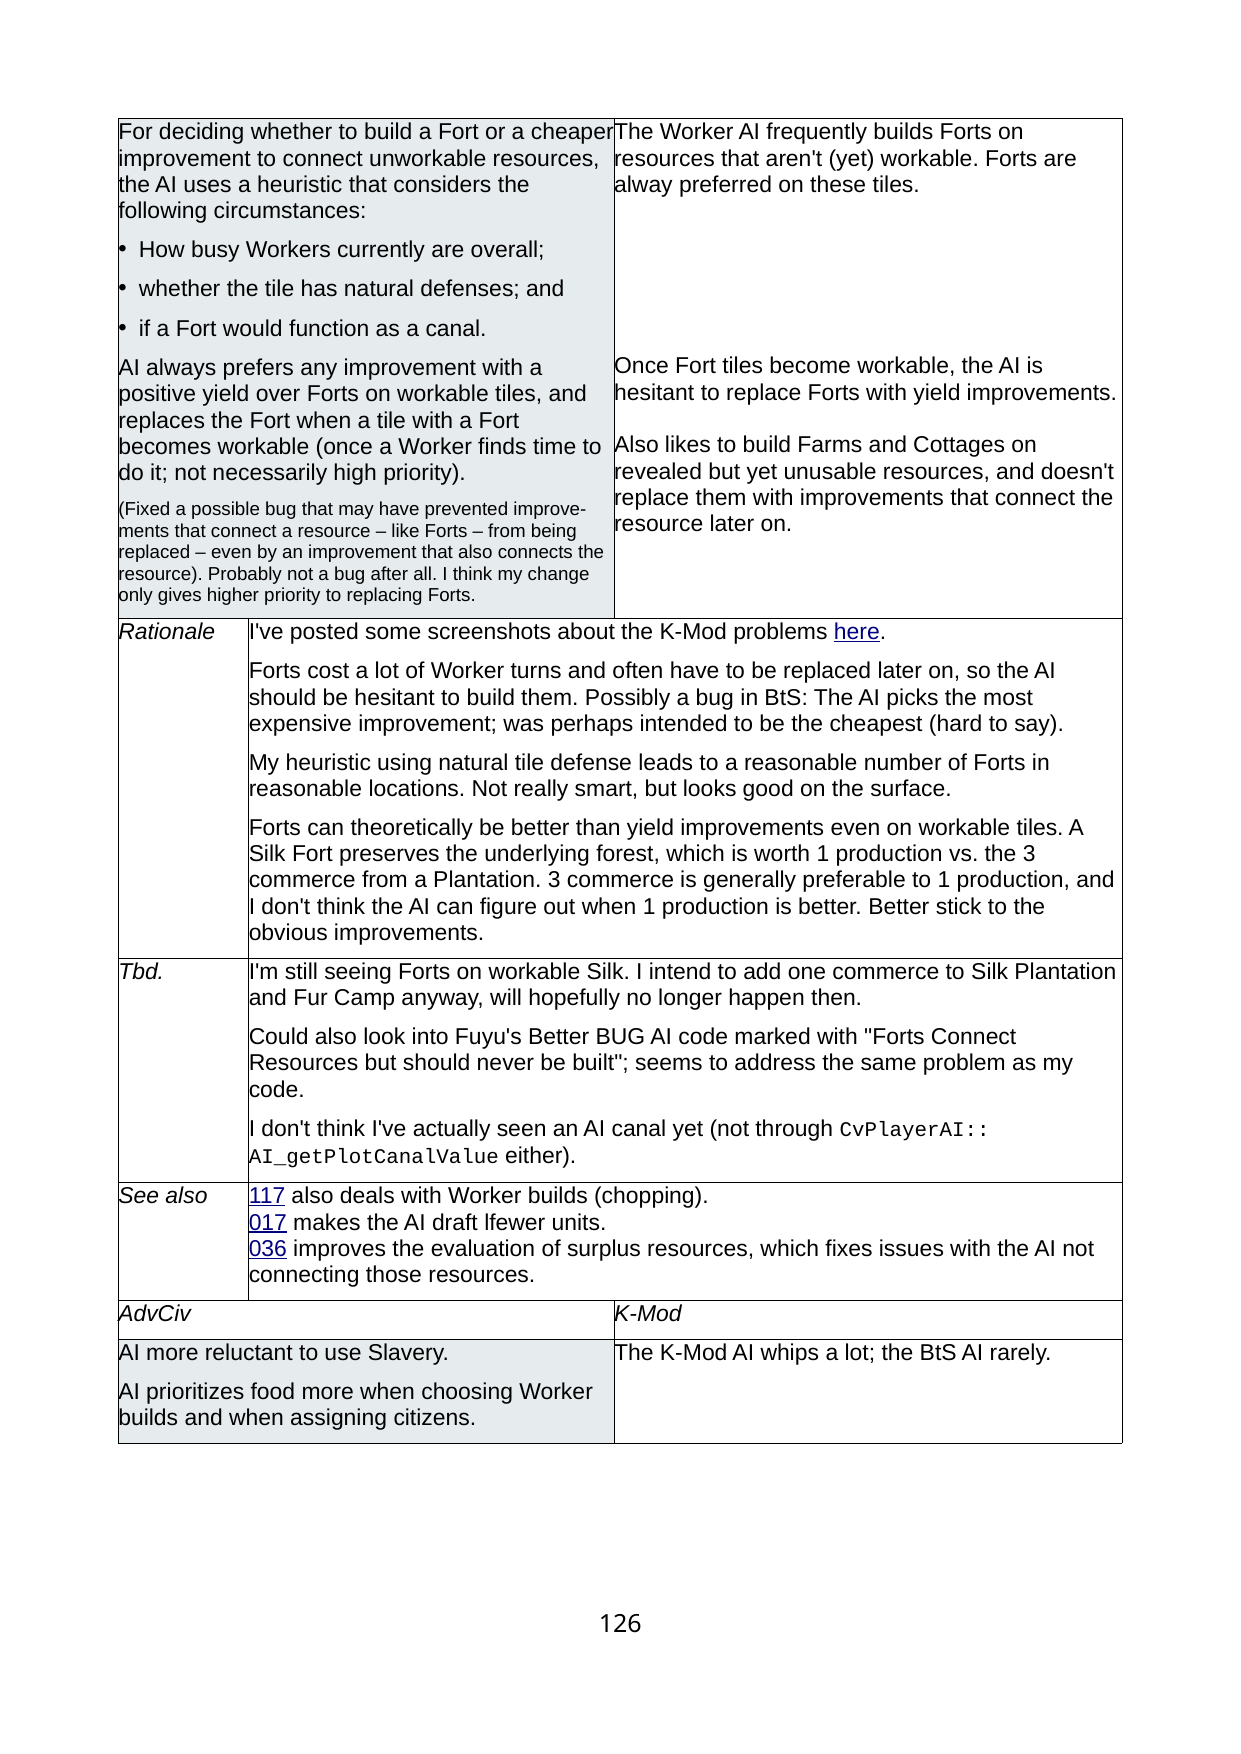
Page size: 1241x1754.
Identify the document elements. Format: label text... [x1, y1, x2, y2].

table_cell The Worker AI frequently builds Forts on resources that aren't (yet) workable. Forts are alway preferred on these tiles. Once Fort tiles become workable, the AI is hesitant to replace Forts with yield improvements. Also likes to build Farms and Cottages on revealed but yet unusable resources, and doesn't replace them with improvements that connect the resource later on. [615, 119, 1122, 618]
table_cell Tbd. [119, 959, 248, 1182]
table_cell For deciding whether to build a Fort or a cheaper improvement to connect unworkable resources, the AI uses a heuristic that considers the following circumstances: How busy Workers currently are overall; whether the tile has natural defenses; and if a Fort would function as a canal. AI always prefers any improvement with a positive yield over Forts on workable tiles, and replaces the Fort when a tile with a Fort becomes workable (once a Worker finds time to do it; not necessarily high priority). (Fixed a possible bug that may have prevented improve­ments that connect a resource – like Forts – from being replaced – even by an improvement that also connects the resource). Probably not a bug after all. I think my change only gives higher priority to replacing Forts. [119, 119, 614, 618]
table_cell AdvCiv [119, 1301, 614, 1339]
table_cell I've posted some screenshots about the K-Mod problems here. Forts cost a lot of Worker turns and often have to be replaced later on, so the AI should be hesitant to build them. Possibly a bug in BtS: The AI picks the most expensive improvement; was perhaps intended to be the cheapest (hard to say). My heuristic using natural tile defense leads to a reasonable number of Forts in reasonable locations. Not really smart, but looks good on the surface. Forts can theoretically be better than yield improvements even on workable tiles. A Silk Fort preserves the underlying forest, which is worth 1 production vs. the 3 commerce from a Plantation. 3 commerce is generally preferable to 1 production, and I don't think the AI can figure out when 1 production is better. Better stick to the obvious improvements. [249, 619, 1122, 958]
table_cell I'm still seeing Forts on workable Silk. I intend to add one commerce to Silk Plantation and Fur Camp anyway, will hopefully no longer happen then. Could also look into Fuyu's Better BUG AI code marked with "Forts Connect Resources but should never be built"; seems to address the same problem as my code. I don't think I've actually seen an AI canal yet (not through CvPlayerAI:: AI_getPlotCanalValue either). [249, 959, 1122, 1182]
table_cell See also [119, 1183, 248, 1300]
table_cell AI more reluctant to use Slavery. AI prioritizes food more when choosing Worker builds and when assigning citizens. [119, 1340, 614, 1443]
table_cell 117 also deals with Worker builds (chopping). 017 makes the AI draft lfewer units. 036 improves the evaluation of surplus resources, which fixes issues with the AI not connecting those resources. [249, 1183, 1122, 1300]
table_cell Rationale [119, 619, 248, 958]
table_cell The K-Mod AI whips a lot; the BtS AI rarely. [615, 1340, 1122, 1443]
table_cell K-Mod [615, 1301, 1122, 1339]
